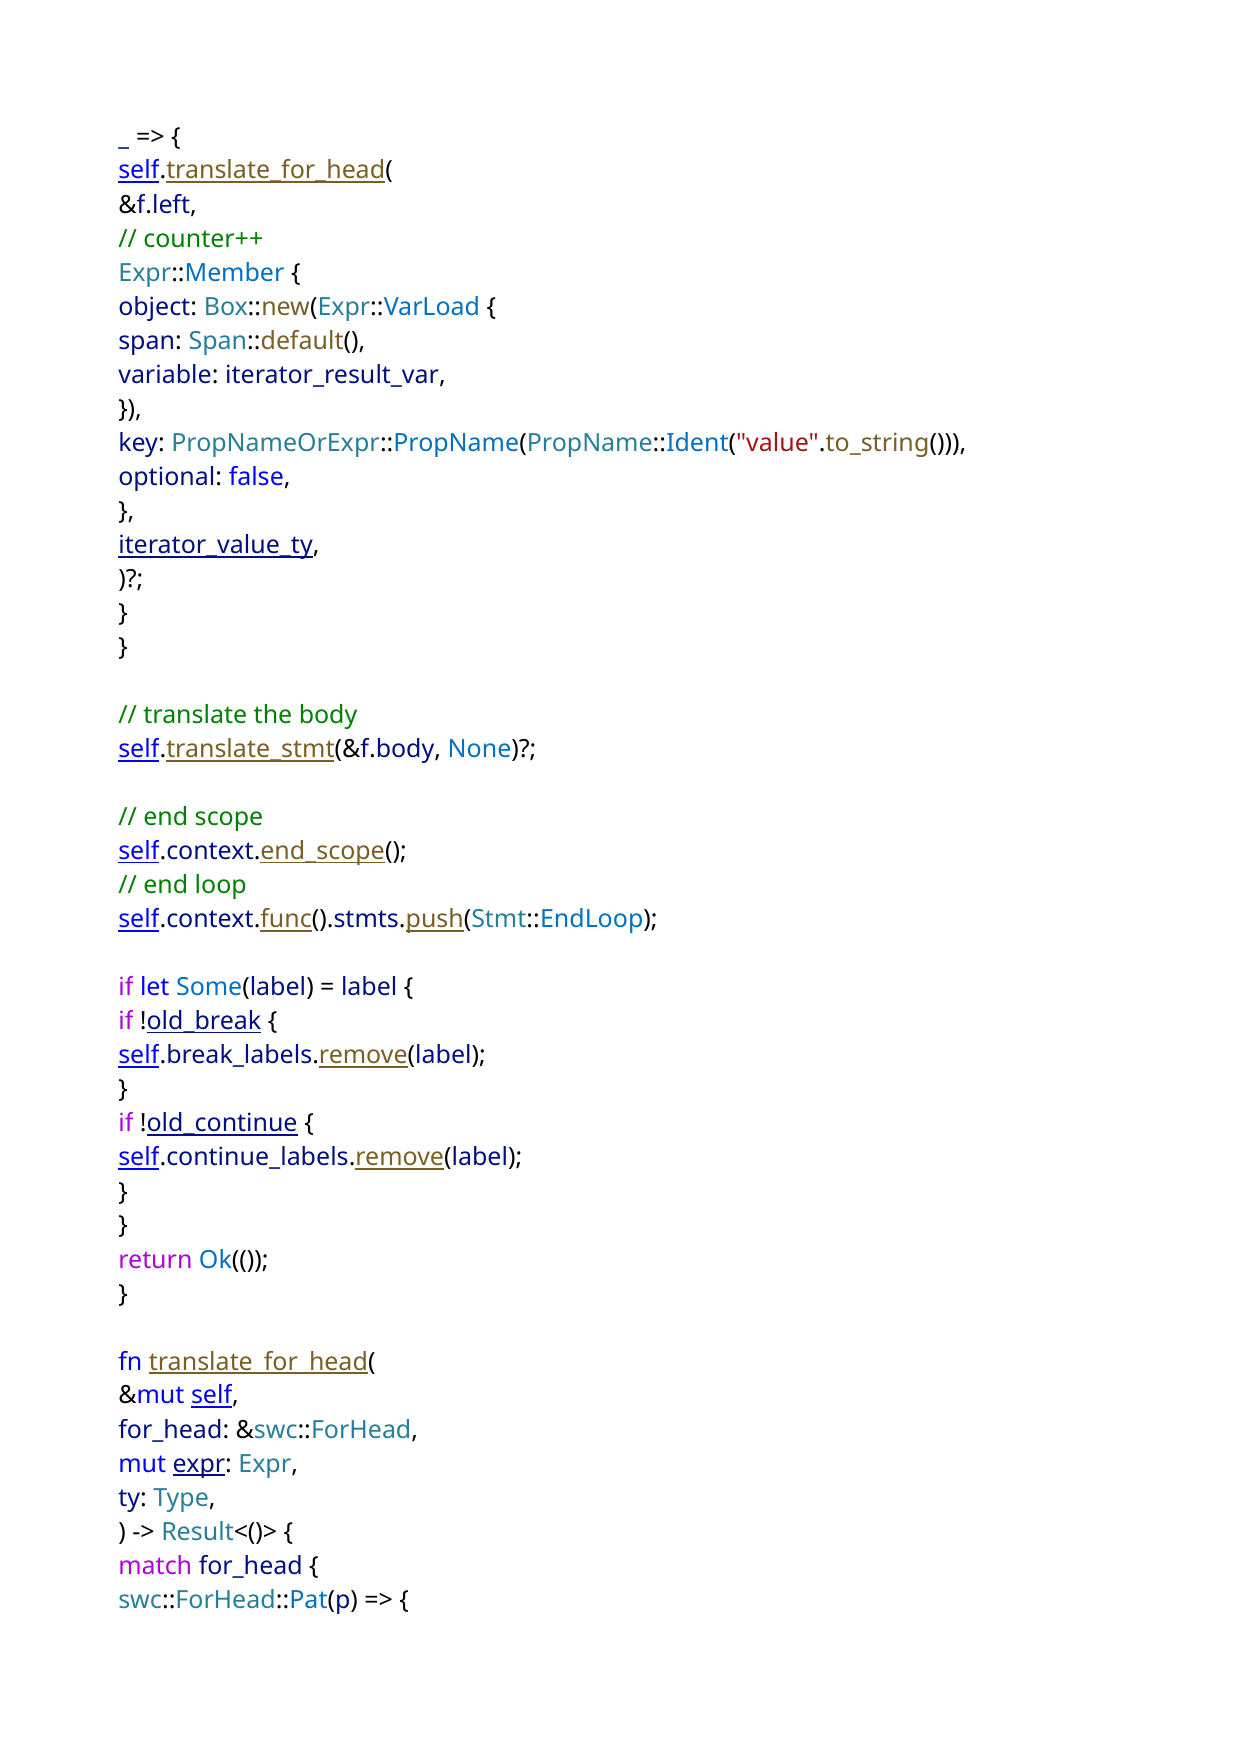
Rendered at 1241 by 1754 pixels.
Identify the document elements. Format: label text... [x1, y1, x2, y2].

text fn translate_for_head( [118, 1343, 1122, 1377]
text self.break_labels.remove(label); [118, 1037, 1122, 1071]
text self.continue_labels.remove(label); [118, 1139, 1122, 1173]
text swc::ForHead::Pat(p) => { [118, 1582, 1122, 1616]
text variable: iterator_result_var, [118, 357, 1122, 391]
text if !old_continue { [118, 1105, 1122, 1139]
text &f.left, [118, 186, 1122, 220]
text self.translate_for_head( [118, 152, 1122, 186]
text span: Span::default(), [118, 322, 1122, 357]
text }), [118, 391, 1122, 425]
text } [118, 629, 1122, 663]
text // end loop [118, 867, 1122, 901]
text return Ok(()); [118, 1241, 1122, 1275]
text object: Box::new(Expr::VarLoad { [118, 288, 1122, 322]
text &mut self, [118, 1377, 1122, 1411]
text } [118, 1071, 1122, 1105]
text // counter++ [118, 220, 1122, 254]
text self.context.func().stmts.push(Stmt::EndLoop); [118, 901, 1122, 935]
text self.context.end_scope(); [118, 833, 1122, 867]
text } [118, 1207, 1122, 1241]
text // end scope [118, 799, 1122, 833]
text }, [118, 493, 1122, 527]
text ) -> Result<()> { [118, 1513, 1122, 1547]
text } [118, 1275, 1122, 1309]
text )?; [118, 561, 1122, 595]
text optional: false, [118, 459, 1122, 493]
text ty: Type, [118, 1479, 1122, 1513]
text Expr::Member { [118, 254, 1122, 288]
text mut expr: Expr, [118, 1445, 1122, 1479]
text if let Some(label) = label { [118, 969, 1122, 1003]
text for_head: &swc::ForHead, [118, 1411, 1122, 1445]
text match for_head { [118, 1547, 1122, 1582]
text if !old_break { [118, 1003, 1122, 1037]
text self.translate_stmt(&f.body, None)?; [118, 731, 1122, 765]
text iterator_value_ty, [118, 527, 1122, 561]
text _ => { [118, 118, 1122, 152]
text } [118, 595, 1122, 629]
text } [118, 1173, 1122, 1207]
text // translate the body [118, 697, 1122, 731]
text key: PropNameOrExpr::PropName(PropName::Ident("value".to_string())), [118, 425, 1122, 459]
